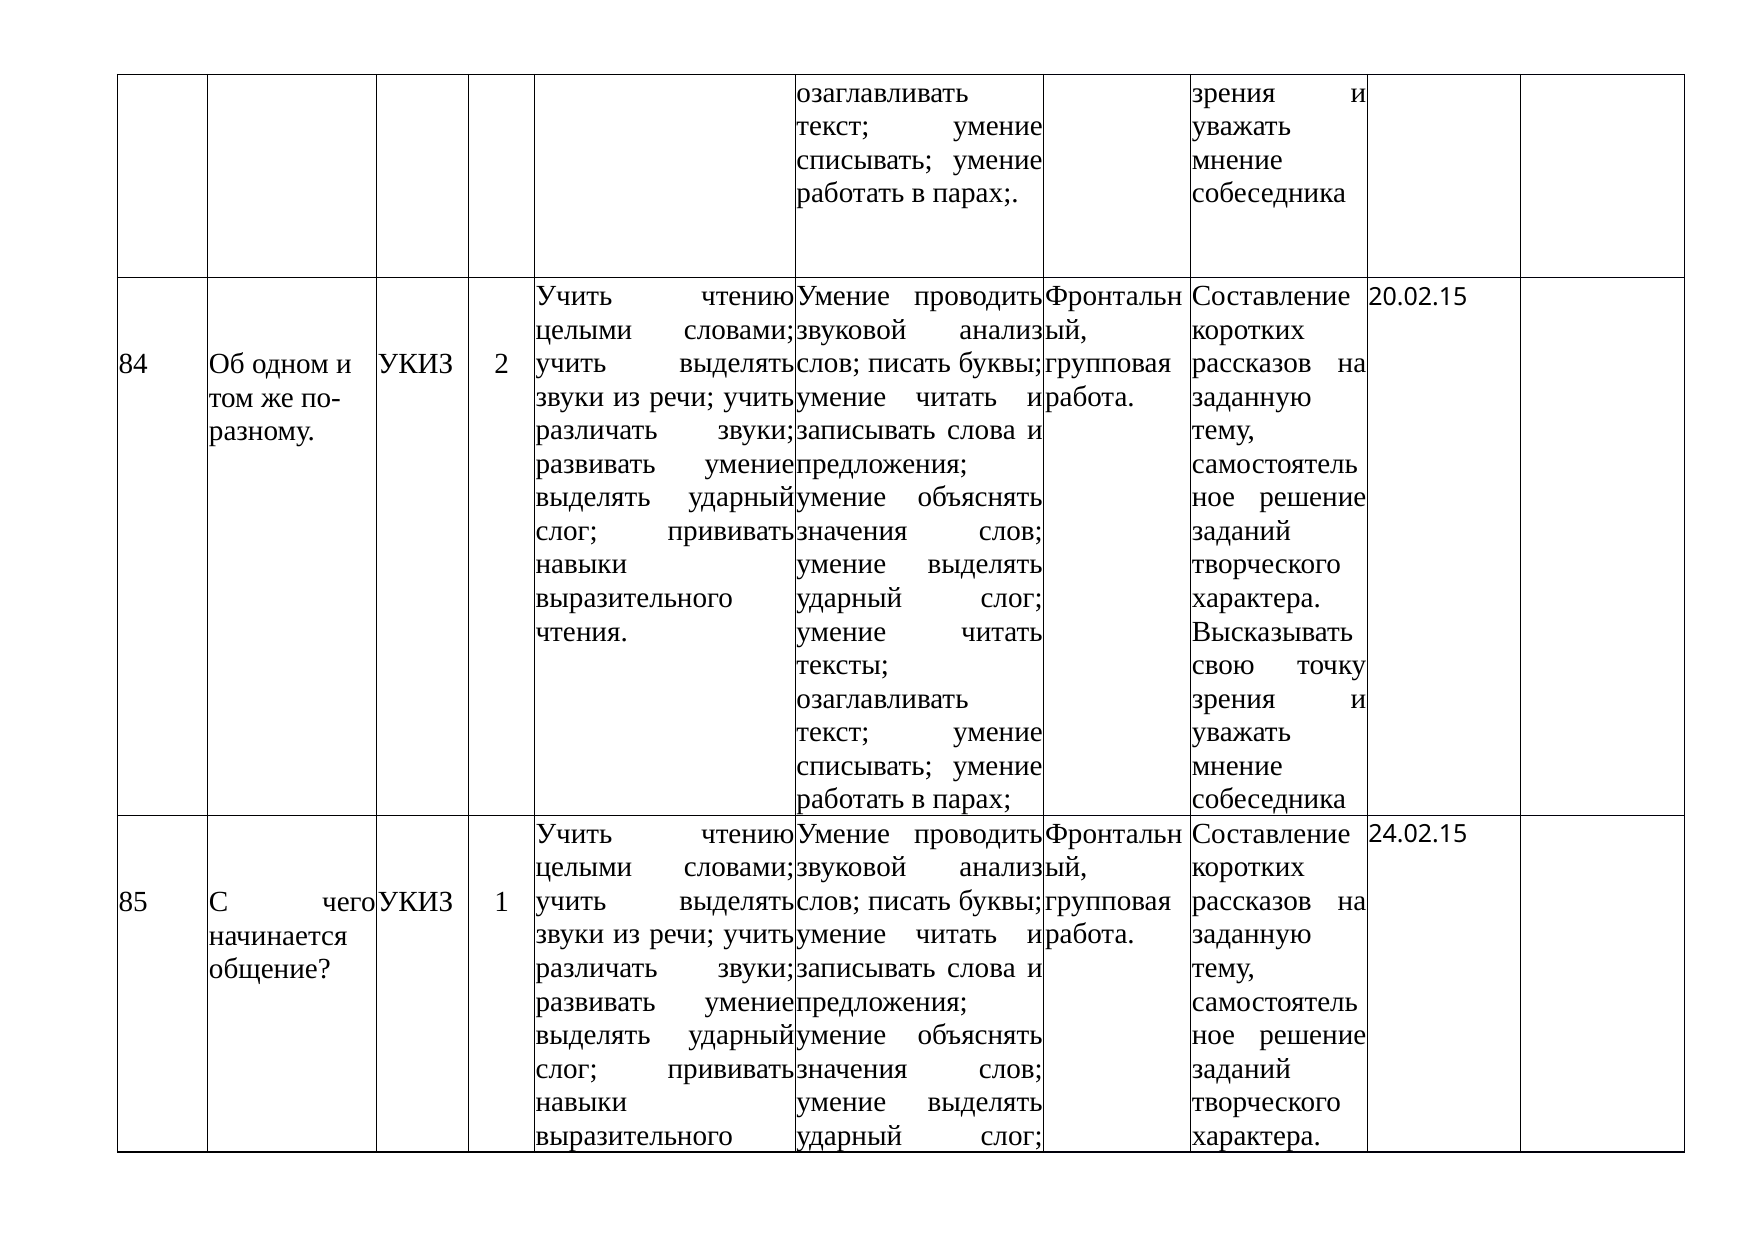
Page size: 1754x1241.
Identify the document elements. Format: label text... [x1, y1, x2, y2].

table_cell [1044, 75, 1190, 277]
table_cell 2 [469, 278, 534, 815]
table_cell озаглавливать текст; умение списывать; умение работать в парах;. [796, 75, 1043, 277]
table_cell Фронтальный, групповая работа. [1044, 278, 1190, 815]
table_cell [469, 75, 534, 277]
table_cell 24.02.15 [1368, 816, 1520, 1151]
table_cell [1521, 278, 1684, 815]
table_cell Об одном и том же по-разному. [208, 278, 376, 815]
table_cell [377, 75, 468, 277]
table_cell Умение проводить звуковой анализ слов; писать буквы; умение читать и записывать слова и предложения; умение объяснять значения слов; умение выделять ударный слог; умение читать тексты; озаглавливать текст; умение списывать; умение работать в парах; [796, 278, 1043, 815]
table_cell Учить чтению целыми словами; учить выделять звуки из речи; учить различать звуки; развивать умение выделять ударный слог; прививать навыки выразительного [535, 816, 795, 1151]
table_cell [1521, 816, 1684, 1151]
table_cell УКИЗ [377, 816, 468, 1151]
table_cell С чего начинается общение? [208, 816, 376, 1151]
table_cell зрения и уважать мнение собеседника [1191, 75, 1367, 277]
table_cell 20.02.15 [1368, 278, 1520, 815]
table_cell [1521, 75, 1684, 277]
table_cell [1368, 75, 1520, 277]
table_cell [535, 75, 795, 277]
table_cell [208, 75, 376, 277]
table_cell Составление коротких рассказов на заданную тему, самостоятельное решение заданий творческого характера. [1191, 816, 1367, 1151]
table_cell 85 [118, 816, 207, 1151]
table_cell [118, 75, 207, 277]
table_cell Умение проводить звуковой анализ слов; писать буквы; умение читать и записывать слова и предложения; умение объяснять значения слов; умение выделять ударный слог; [796, 816, 1043, 1151]
table_cell Учить чтению целыми словами; учить выделять звуки из речи; учить различать звуки; развивать умение выделять ударный слог; прививать навыки выразительного чтения. [535, 278, 795, 815]
table_cell Фронтальный, групповая работа. [1044, 816, 1190, 1151]
table_cell 84 [118, 278, 207, 815]
table_cell 1 [469, 816, 534, 1151]
table_cell УКИЗ [377, 278, 468, 815]
table_cell Составление коротких рассказов на заданную тему, самостоятельное решение заданий творческого характера. Высказывать свою точку зрения и уважать мнение собеседника [1191, 278, 1367, 815]
